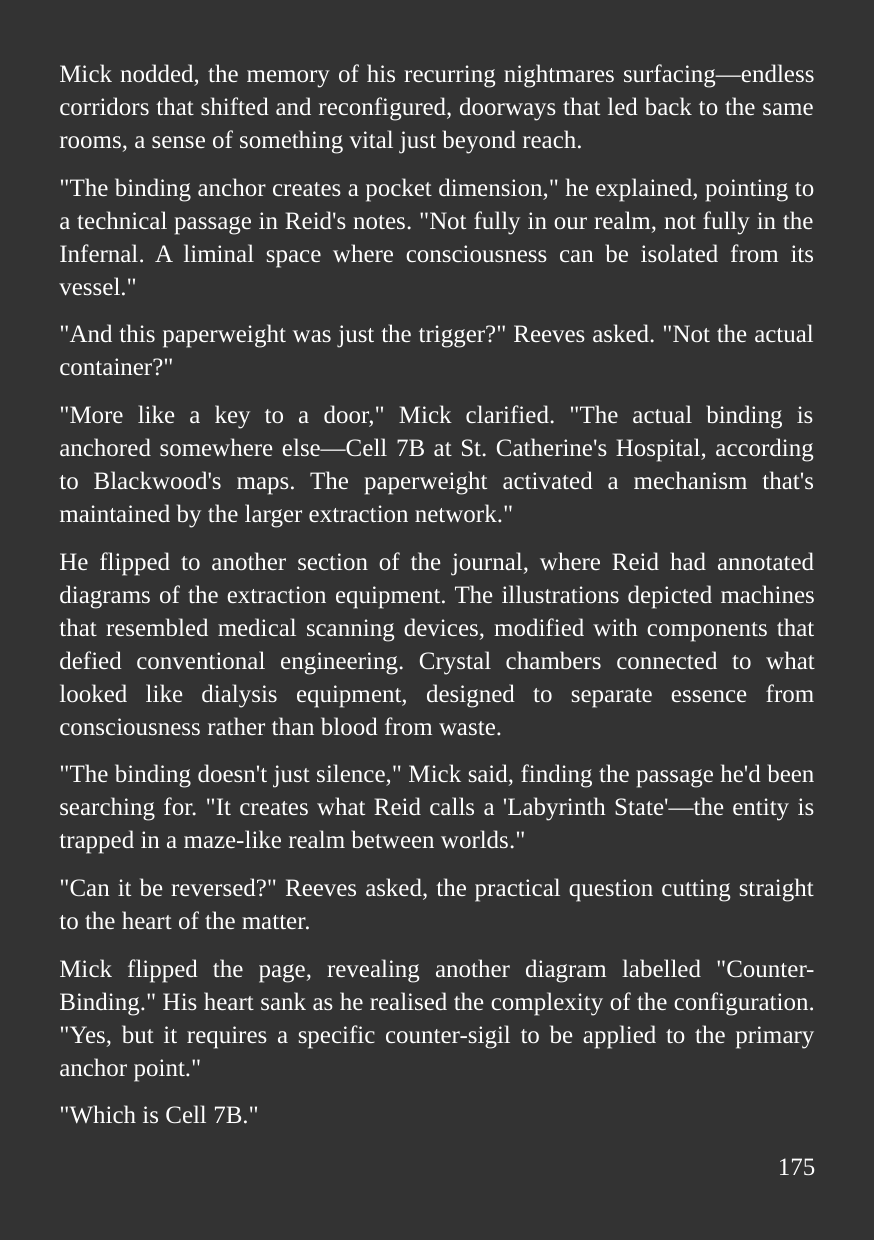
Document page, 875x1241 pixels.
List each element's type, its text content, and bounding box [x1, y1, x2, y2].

text "And this paperweight was just the trigger?" Reeves asked. "Not the actual container?" [59, 319, 815, 381]
text Mick flipped the page, revealing another diagram labelled "Counter-Binding." His heart sank as he realised the complexity of the configuration. "Yes, but it requires a specific counter-sigil to be applied to the primary anchor point." [59, 954, 815, 1081]
text "The binding doesn't just silence," Mick said, finding the passage he'd been searching for. "It creates what Reid calls a 'Labyrinth State'—the entity is trapped in a maze-like realm between worlds." [59, 759, 815, 854]
text "Can it be reversed?" Reeves asked, the practical question cutting straight to the heart of the matter. [59, 873, 815, 935]
text Mick nodded, the memory of his recurring nightmares surfacing—endless corridors that shifted and reconfigured, doorways that led back to the same rooms, a sense of something vital just beyond reach. [59, 59, 815, 154]
text "The binding anchor creates a pocket dimension," he explained, pointing to a technical passage in Reid's notes. "Not fully in our realm, not fully in the Infernal. A liminal space where consciousness can be isolated from its vessel." [59, 173, 815, 301]
text He flipped to another section of the journal, where Reid had annotated diagrams of the extraction equipment. The illustrations depicted machines that resembled medical scanning devices, modified with components that defied conventional engineering. Crystal chambers connected to what looked like dialysis equipment, designed to separate essence from consciousness rather than blood from waste. [59, 547, 815, 741]
text "More like a key to a door," Mick clarified. "The actual binding is anchored somewhere else—Cell 7B at St. Catherine's Hospital, according to Blackwood's maps. The paperweight activated a mechanism that's maintained by the larger extraction network." [59, 400, 815, 528]
text "Which is Cell 7B." [59, 1100, 815, 1129]
